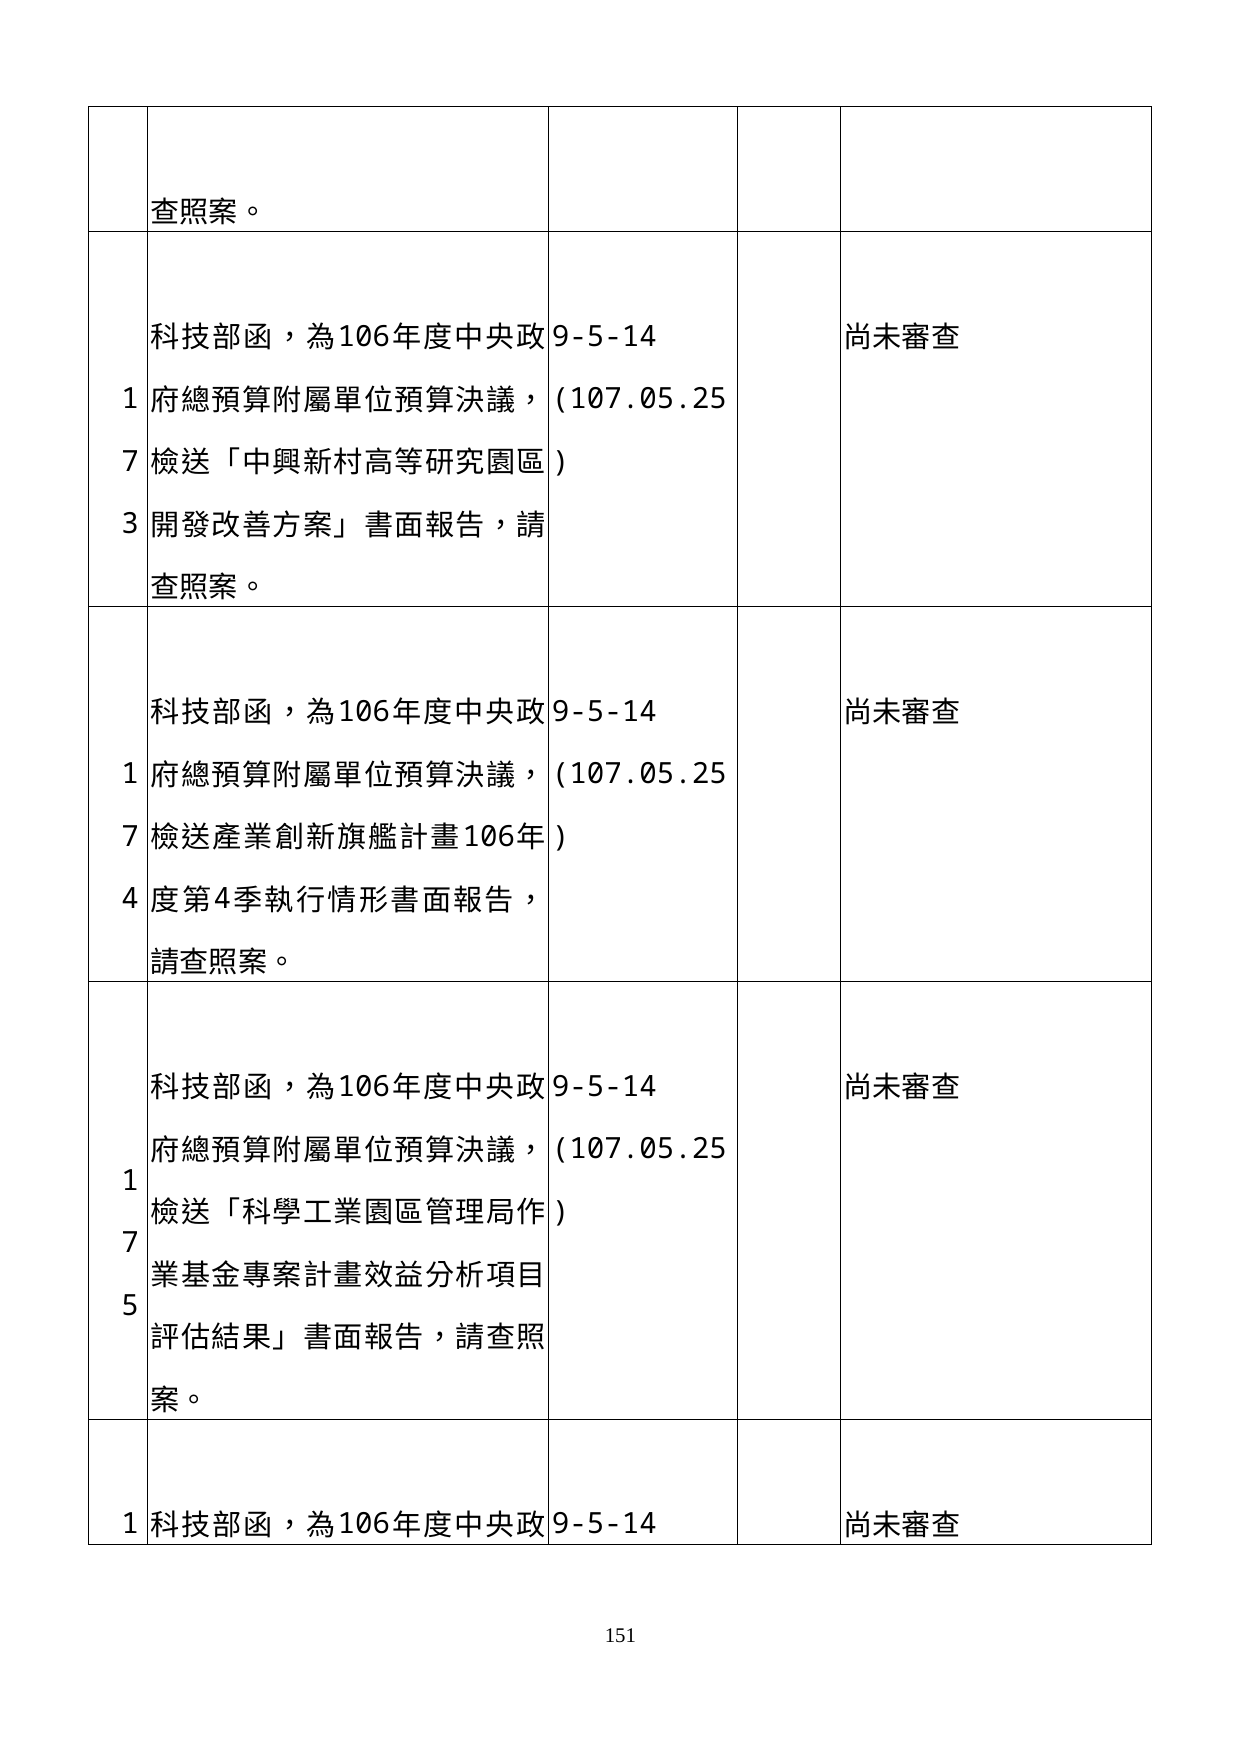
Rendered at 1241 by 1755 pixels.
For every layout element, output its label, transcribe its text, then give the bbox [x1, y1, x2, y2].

table_cell 9-5-14 (107.05.25) [549, 232, 737, 606]
table_cell 9-5-14 (107.05.25) [549, 607, 737, 981]
table_cell 尚未審查 [841, 607, 1151, 981]
table_cell [549, 107, 737, 231]
table_cell [841, 107, 1151, 231]
table_cell 9-5-14 [549, 1420, 737, 1543]
table_cell [738, 107, 840, 231]
table_cell 科技部函，為106年度中央政 [148, 1420, 548, 1543]
table_cell [89, 232, 147, 606]
table_cell [89, 982, 147, 1418]
table_cell 科技部函，為106年度中央政府總預算附屬單位預算決議，檢送「科學工業園區管理局作業基金專案計畫效益分析項目評估結果」書面報告，請查照案。 [148, 982, 548, 1418]
table_cell 查照案。 [148, 107, 548, 231]
table_cell 尚未審查 [841, 232, 1151, 606]
table_cell 9-5-14 (107.05.25) [549, 982, 737, 1418]
table_cell [738, 1420, 840, 1543]
table_cell 尚未審查 [841, 1420, 1151, 1543]
table_cell [89, 607, 147, 981]
table_cell 科技部函，為106年度中央政府總預算附屬單位預算決議，檢送「中興新村高等研究園區開發改善方案」書面報告，請查照案。 [148, 232, 548, 606]
table_cell 尚未審查 [841, 982, 1151, 1418]
table_cell [738, 982, 840, 1418]
table_cell [89, 1420, 147, 1543]
table_cell [738, 607, 840, 981]
table_cell [738, 232, 840, 606]
table_cell 科技部函，為106年度中央政府總預算附屬單位預算決議，檢送產業創新旗艦計畫106年度第4季執行情形書面報告，請查照案。 [148, 607, 548, 981]
table_cell [89, 107, 147, 231]
